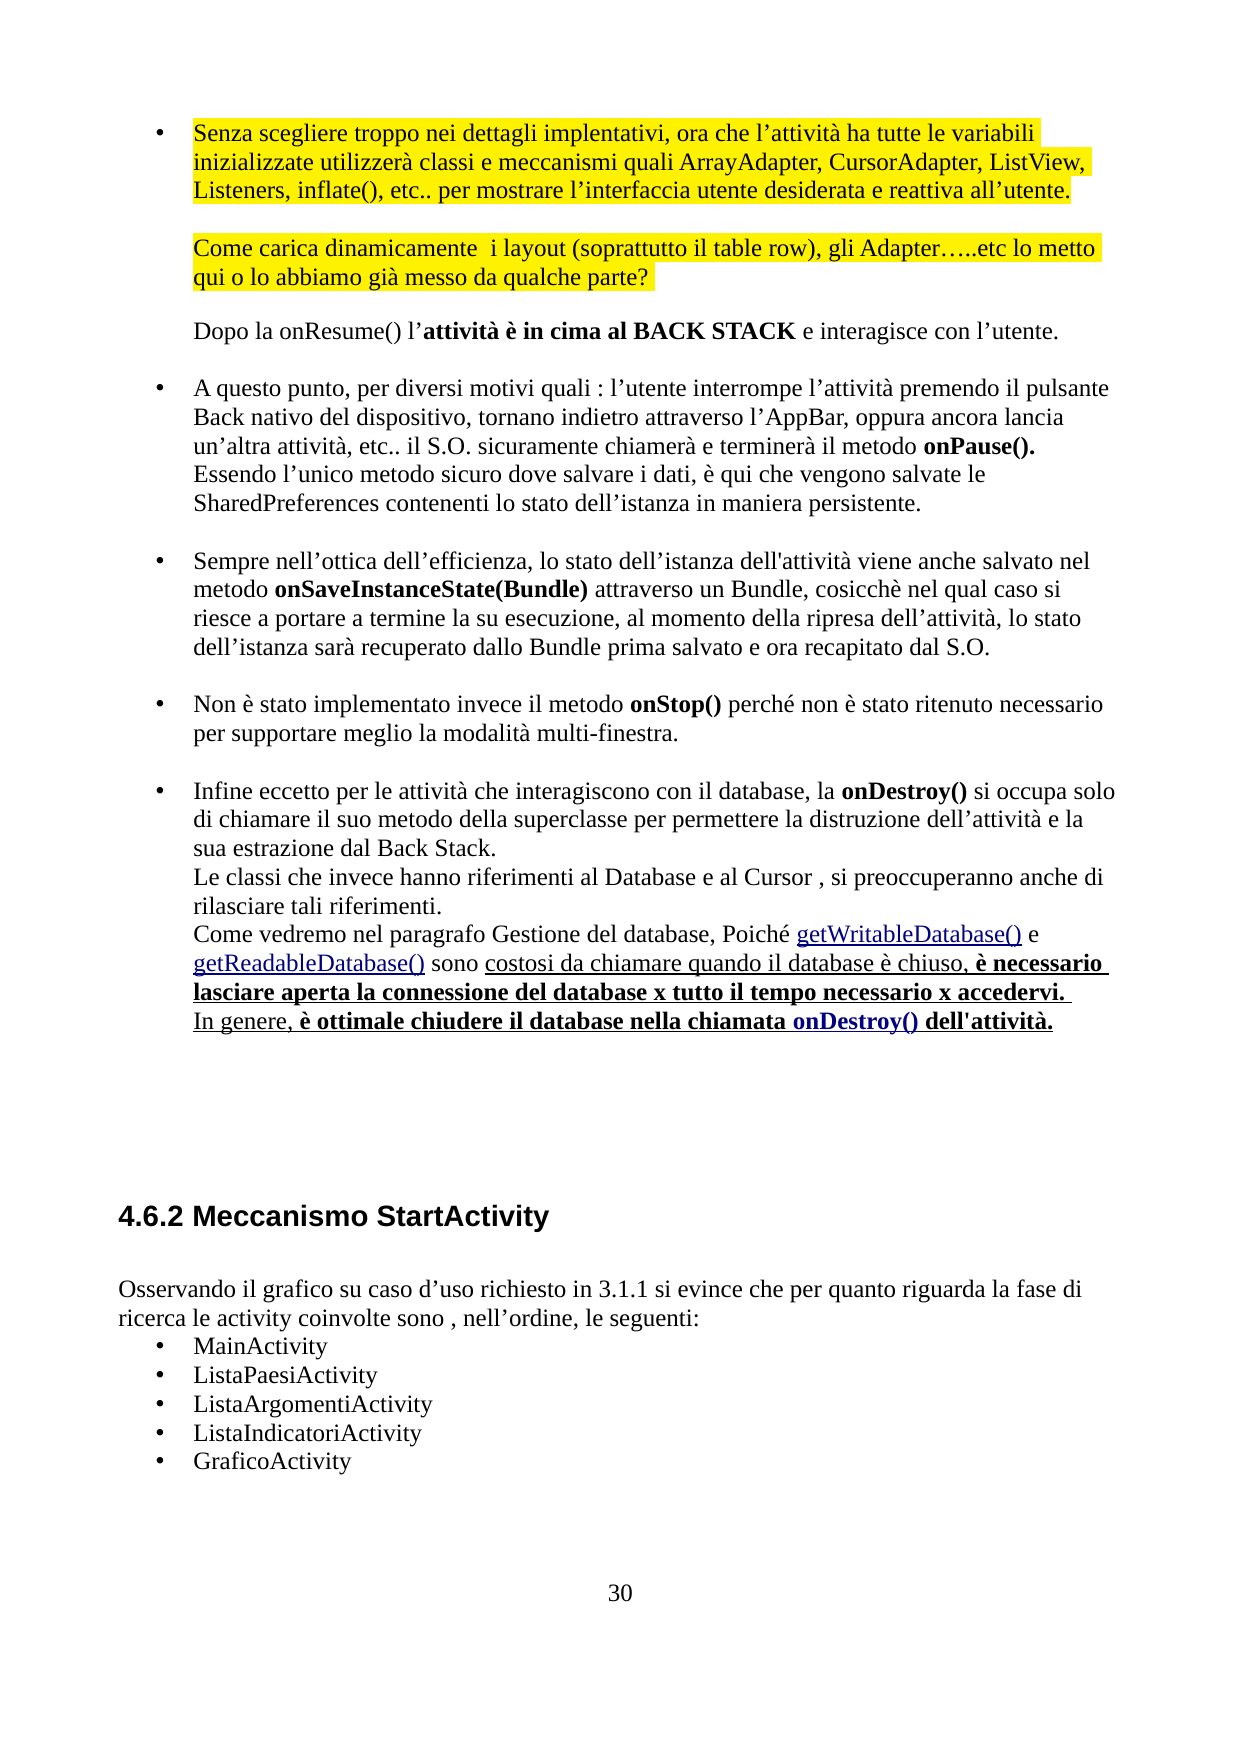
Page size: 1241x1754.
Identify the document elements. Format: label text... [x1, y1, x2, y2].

list In genere, è ottimale chiudere il database nella chiamata onDestroy() dell'attività. [156, 1006, 1122, 1034]
list SharedPreferences contenenti lo stato dell’istanza in maniera persistente. [156, 488, 1122, 517]
list MainActivity [156, 1331, 1122, 1360]
text Osservando il grafico su caso d’uso richiesto in 3.1.1 si evince che per quanto riguarda la fase di ricerca le activity coinvolte sono , nell’ordine, le seguenti: [118, 1274, 1122, 1331]
list Come vedremo nel paragrafo Gestione del database, Poiché getWritableDatabase() e getReadableDatabase() sono costosi da chiamare quando il database è chiuso, è necessario lasciare aperta la connessione del database x tutto il tempo necessario x accedervi. [156, 919, 1122, 1006]
list Dopo la onResume() l’attività è in cima al BACK STACK e interagisce con l’utente. [156, 316, 1122, 344]
list Non è stato implementato invece il metodo onStop() perché non è stato ritenuto necessario [156, 689, 1122, 718]
subtitle 4.6.2 Meccanismo StartActivity [118, 1199, 1122, 1233]
list ListaArgomentiActivity [156, 1389, 1122, 1418]
list Come carica dinamicamente i layout (soprattutto il table row), gli Adapter…..etc lo metto qui o lo abbiamo già messo da qualche parte? [156, 233, 1122, 291]
list Sempre nell’ottica dell’efficienza, lo stato dell’istanza dell'attività viene anche salvato nel metodo onSaveInstanceState(Bundle) attraverso un Bundle, cosicchè nel qual caso si riesce a portare a termine la su esecuzione, al momento della ripresa dell’attività, lo stato dell’istanza sarà recuperato dallo Bundle prima salvato e ora recapitato dal S.O. [156, 546, 1122, 661]
list ListaPaesiActivity [156, 1360, 1122, 1389]
list Essendo l’unico metodo sicuro dove salvare i dati, è qui che vengono salvate le [156, 459, 1122, 488]
list per supportare meglio la modalità multi-finestra. [156, 718, 1122, 747]
list Le classi che invece hanno riferimenti al Database e al Cursor , si preoccuperanno anche di rilasciare tali riferimenti. [156, 862, 1122, 919]
list A questo punto, per diversi motivi quali : l’utente interrompe l’attività premendo il pulsante Back nativo del dispositivo, tornano indietro attraverso l’AppBar, oppura ancora lancia un’altra attività, etc.. il S.O. sicuramente chiamerà e terminerà il metodo onPause(). [156, 373, 1122, 459]
list GraficoActivity [156, 1446, 1122, 1475]
list ListaIndicatoriActivity [156, 1418, 1122, 1446]
list Infine eccetto per le attività che interagiscono con il database, la onDestroy() si occupa solo di chiamare il suo metodo della superclasse per permettere la distruzione dell’attività e la sua estrazione dal Back Stack. [156, 776, 1122, 862]
list Senza scegliere troppo nei dettagli implentativi, ora che l’attività ha tutte le variabili inizializzate utilizzerà classi e meccanismi quali ArrayAdapter, CursorAdapter, ListView, Listeners, inflate(), etc.. per mostrare l’interfaccia utente desiderata e reattiva all’utente. [156, 118, 1122, 204]
